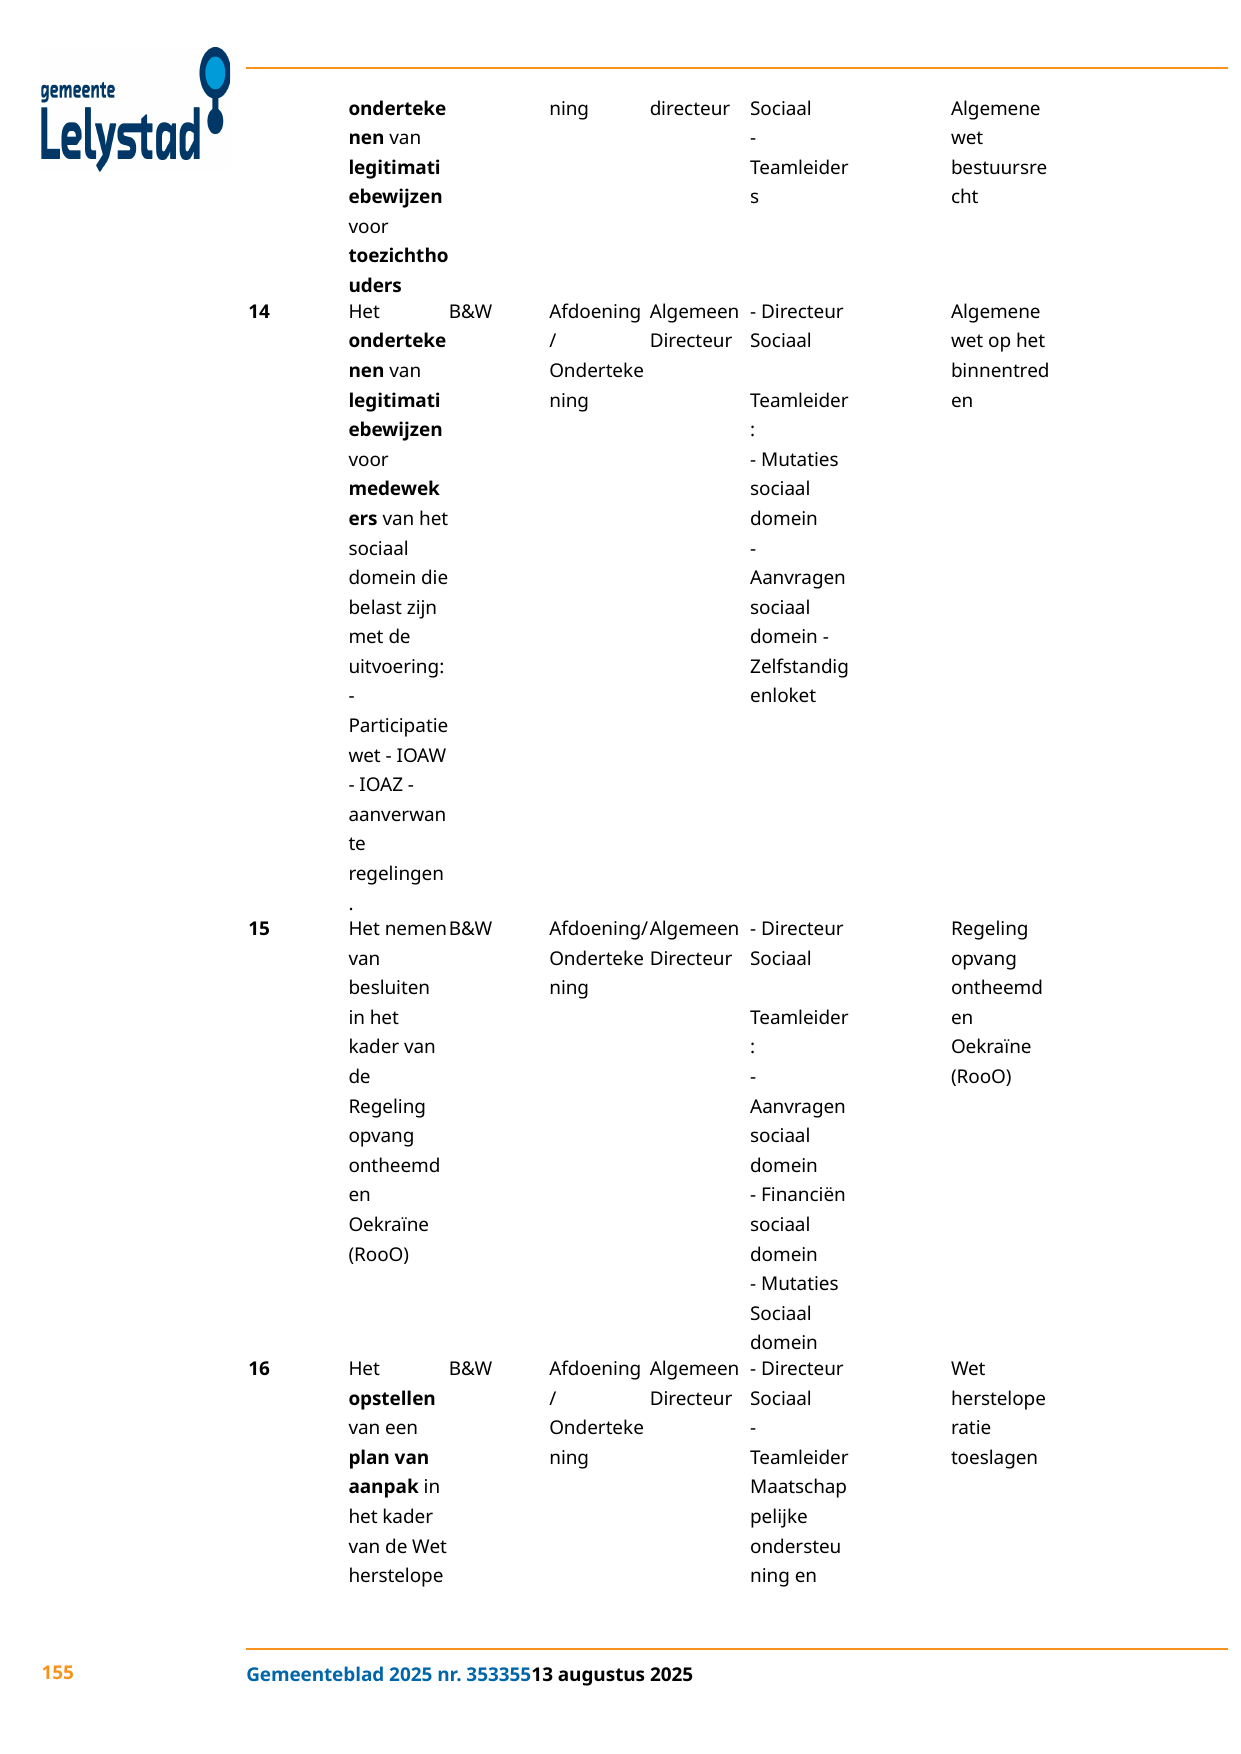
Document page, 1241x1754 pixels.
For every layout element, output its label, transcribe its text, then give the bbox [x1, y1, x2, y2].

table_cell Afdoening / Ondertekening [549, 1355, 649, 1588]
table_cell ondertekenen van legitimatiebewijzen voor toezichthouders [348, 95, 449, 298]
table_cell directeur [650, 95, 750, 298]
table_cell Regeling opvang ontheemden Oekraïne (RooO) [951, 915, 1051, 1355]
table_cell Algemene wet bestuursrecht [951, 95, 1051, 298]
table_cell Afdoening/ Ondertekening [549, 915, 649, 1355]
table_cell Algemeen Directeur [650, 915, 750, 1355]
table_cell B&W [449, 298, 549, 915]
table_cell Het ondertekenen van legitimatiebewijzen voor medewekers van het sociaal domein die belast zijn met de uitvoering: - Participatiewet - IOAW - IOAZ - aanverwante regelingen. [348, 298, 449, 915]
table_cell Wet hersteloperatie toeslagen [951, 1355, 1051, 1588]
table_cell [1051, 1355, 1152, 1588]
table_cell 16 [248, 1355, 348, 1588]
table_cell Algemene wet op het binnentreden [951, 298, 1051, 915]
table_cell 14 [248, 298, 348, 915]
table_cell [850, 95, 951, 298]
table_cell B&W [449, 1355, 549, 1588]
table_cell Afdoening / Ondertekening [549, 298, 649, 915]
table_cell [850, 298, 951, 915]
picture [41, 47, 231, 172]
table_cell [850, 915, 951, 1355]
table_cell B&W [449, 915, 549, 1355]
table_cell [1051, 298, 1152, 915]
table_cell [449, 95, 549, 298]
table_cell Algemeen Directeur [650, 1355, 750, 1588]
table_cell Het opstellen van een plan van aanpak in het kader van de Wet herstelope [348, 1355, 449, 1588]
table_cell Het nemen van besluiten in het kader van de Regeling opvang ontheemden Oekraïne (RooO) [348, 915, 449, 1355]
table_cell Sociaal - Teamleiders [750, 95, 850, 298]
table_cell [248, 95, 348, 298]
table_cell [1051, 915, 1152, 1355]
table_cell - Directeur Sociaal - Teamleider Maatschappelijke ondersteuning en [750, 1355, 850, 1588]
table_cell [1051, 95, 1152, 298]
table_cell - Directeur Sociaal Teamleider: - Aanvragen sociaal domein - Financiën sociaal domein - Mutaties Sociaal domein [750, 915, 850, 1355]
table_cell Algemeen Directeur [650, 298, 750, 915]
table_cell ning [549, 95, 649, 298]
table_cell - Directeur Sociaal Teamleider: - Mutaties sociaal domein - Aanvragen sociaal domein - Zelfstandigenloket [750, 298, 850, 915]
table_cell 15 [248, 915, 348, 1355]
table_cell [850, 1355, 951, 1588]
